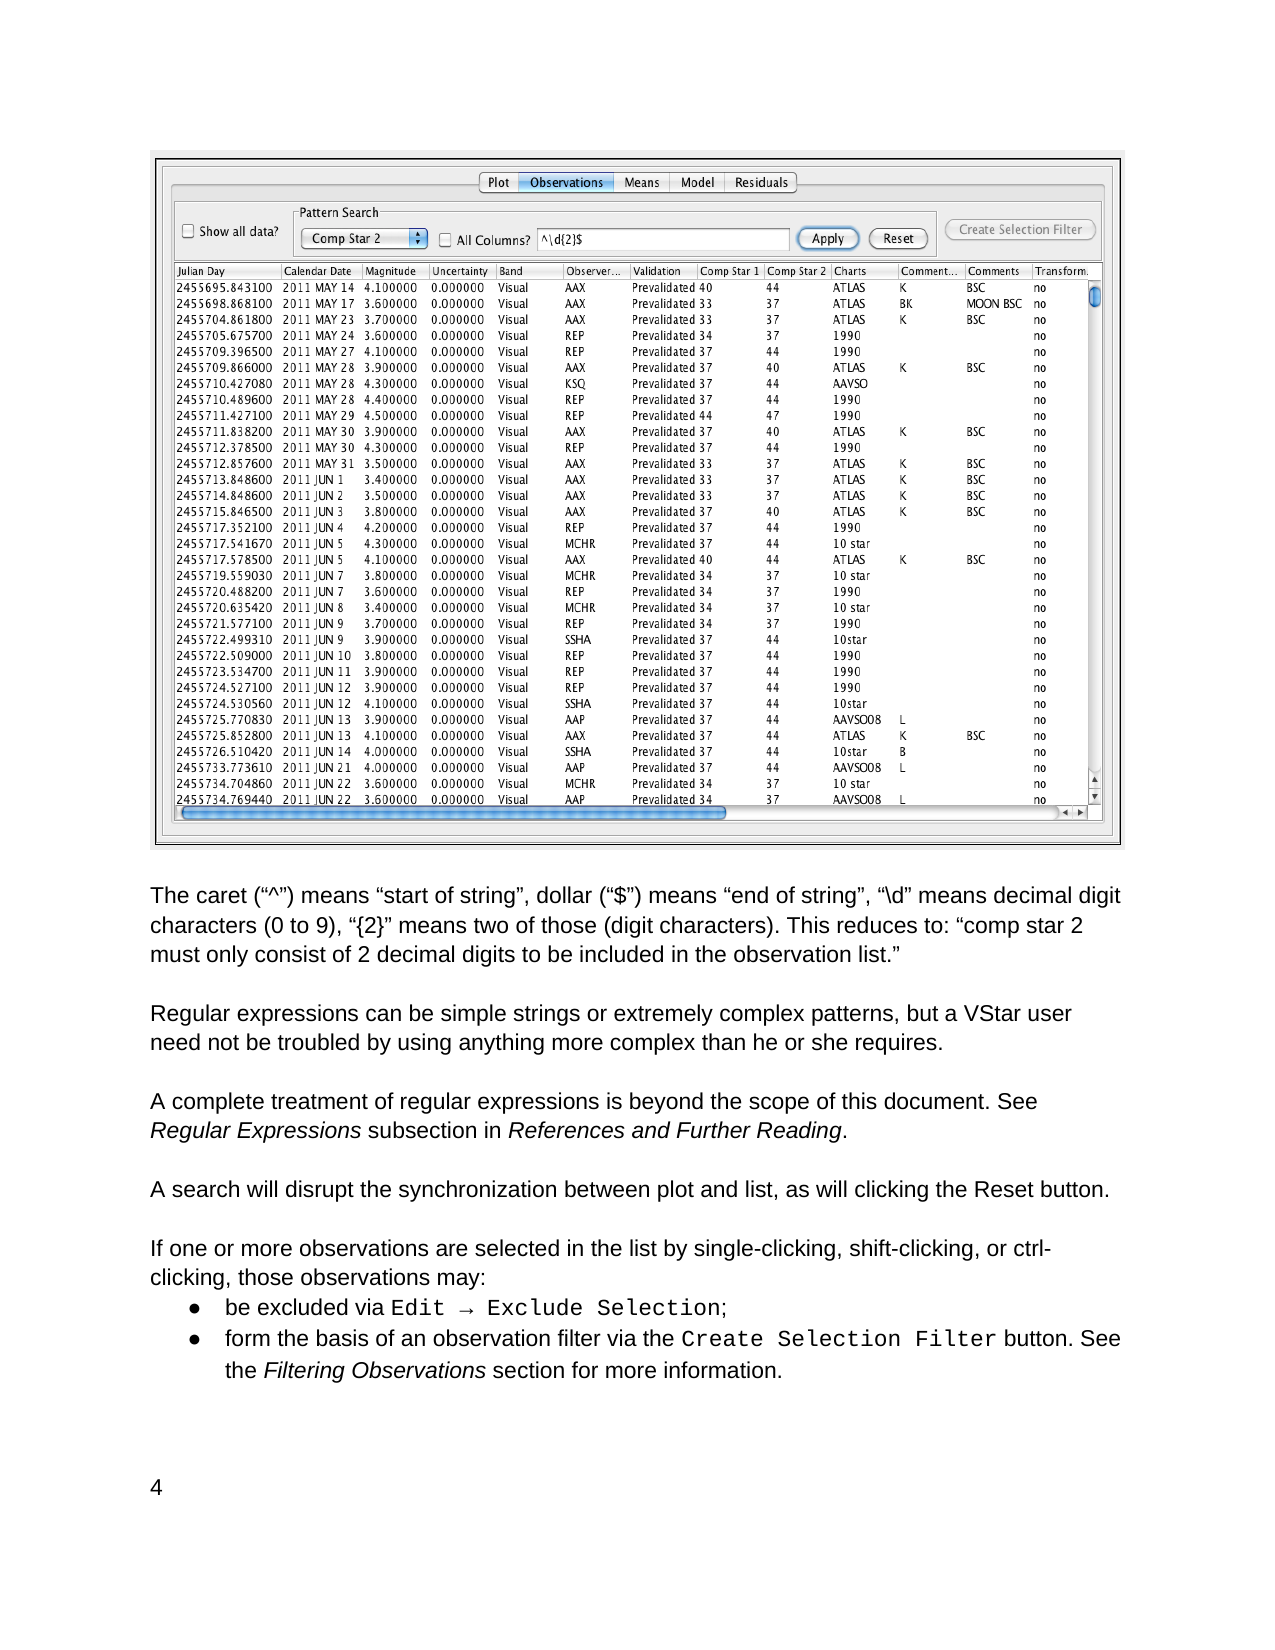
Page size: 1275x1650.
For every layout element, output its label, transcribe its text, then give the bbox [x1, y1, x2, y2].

text The caret (“^”) means “start of string”, dollar (“$”) means “end of string”, “\d” means decimal digit characters (0 to 9), “{2}” means two of those (digit characters). This reduces to: “comp star 2 must only consist of 2 decimal digits to be included in the observation list.” [150, 883, 1125, 967]
list be excluded via Edit → Exclude Selection; [187, 1294, 1125, 1322]
list form the basis of an observation filter via the Create Selection Filter button. See the Filtering Observations section for more information. [187, 1326, 1125, 1383]
picture [150, 150, 1125, 850]
text A complete treatment of regular expressions is beyond the scope of this document. See Regular Expressions subsection in References and Further Reading. [150, 1089, 1125, 1144]
text If one or more observations are selected in the list by single-clicking, shift-clicking, or ctrl-clicking, those observations may: [150, 1236, 1125, 1291]
text A search will disrupt the synchronization between plot and list, as will clicking the Reset button. [150, 1177, 1125, 1202]
text Regular expressions can be simple strings or extremely complex patterns, but a VStar user need not be troubled by using anything more complex than he or she requires. [150, 1001, 1125, 1056]
